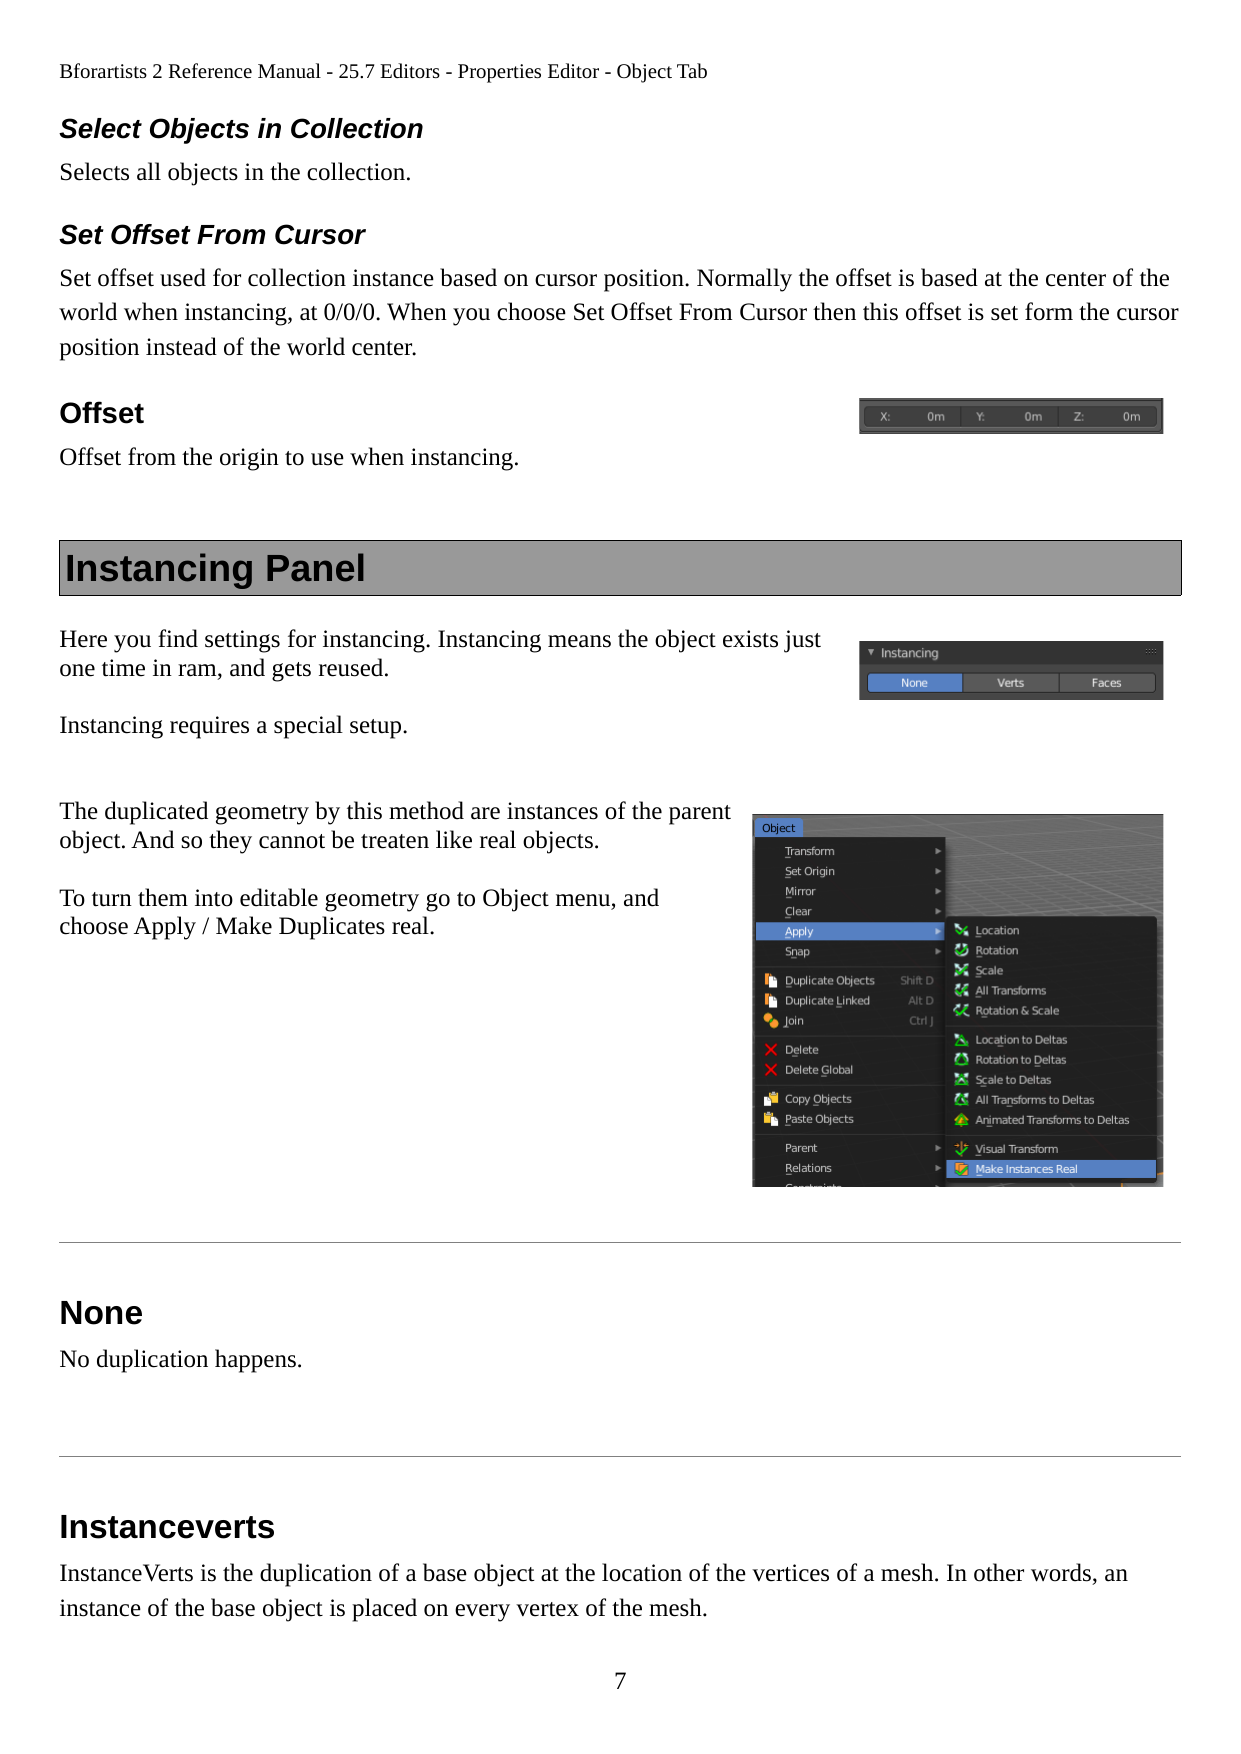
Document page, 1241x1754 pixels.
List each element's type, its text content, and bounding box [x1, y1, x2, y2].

text The duplicated geometry by this method are instances of the parent object. And so they cannot be treaten like real objects. [59, 796, 1181, 854]
text No duplication happens. [59, 1344, 1181, 1373]
subtitle None [59, 1293, 1181, 1331]
text InstanceVerts is the duplication of a base object at the location of the vertices of a mesh. In other words, an instance of the base object is placed on every vertex of the mesh. [59, 1558, 1181, 1621]
text Instancing requires a special setup. [59, 710, 1181, 739]
subtitle Offset [59, 396, 1181, 429]
picture [859, 641, 1164, 700]
text To turn them into editable geometry go to Object menu, and choose Apply / Make Duplicates real. [59, 883, 752, 940]
table_header Instancing Panel [60, 541, 1181, 595]
subtitle Instanceverts [59, 1507, 1181, 1546]
subtitle Set Offset From Cursor [59, 218, 1181, 250]
picture [752, 814, 1164, 1187]
picture [859, 398, 1164, 434]
text Set offset used for collection instance based on cursor position. Normally the offset is based at the center of the world when instancing, at 0/0/0. When you choose Set Offset From Cursor then this offset is set form the cursor position instead of the world center. [59, 263, 1181, 361]
text Selects all objects in the collection. [59, 157, 1181, 186]
subtitle Select Objects in Collection [59, 113, 1181, 144]
text Here you find settings for instancing. Instancing means the object exists just one time in ram, and gets reused. [59, 624, 1181, 681]
text Offset from the origin to use when instancing. [59, 442, 1181, 471]
